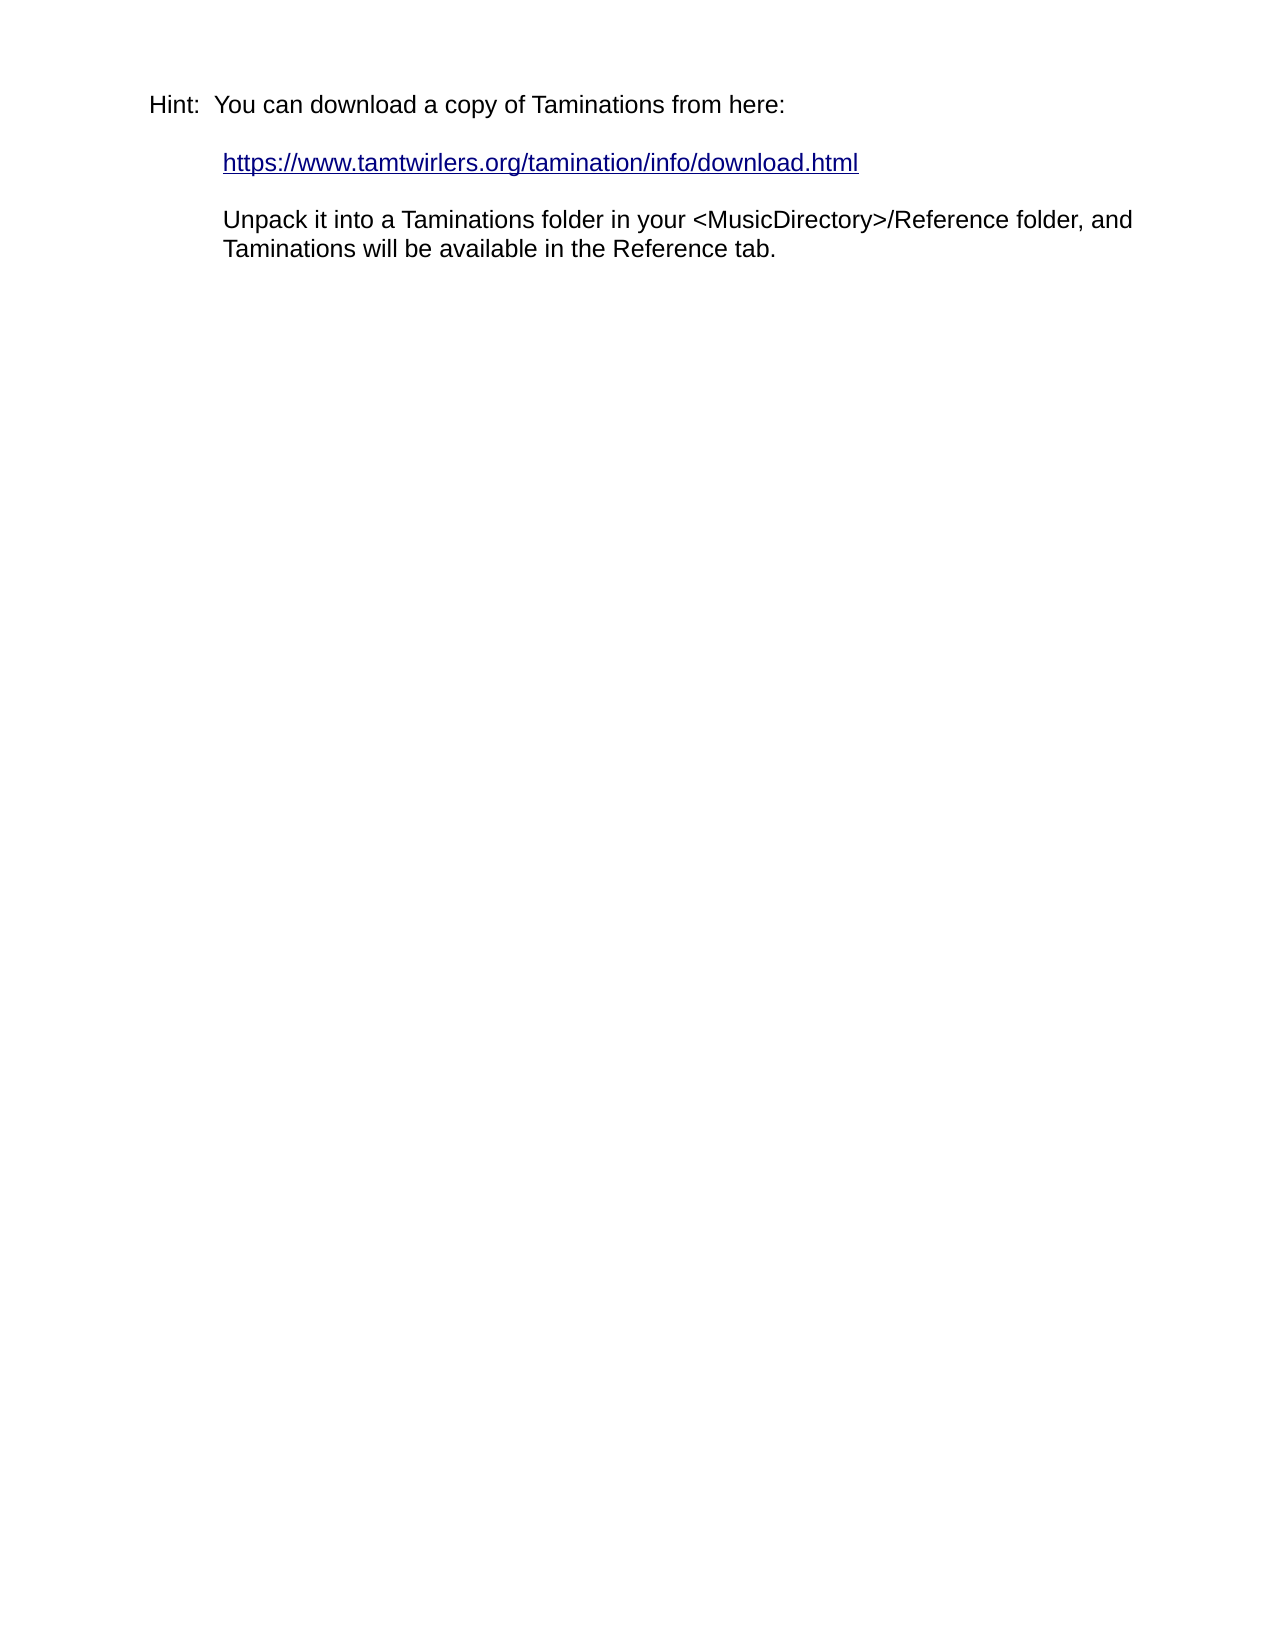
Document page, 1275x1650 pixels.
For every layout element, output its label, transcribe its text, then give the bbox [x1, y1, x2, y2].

text Taminations will be available in the Reference tab. [75, 234, 1200, 262]
text https://www.tamtwirlers.org/tamination/info/download.html [75, 147, 1200, 176]
text Hint: You can download a copy of Taminations from here: [75, 90, 1200, 147]
text Unpack it into a Taminations folder in your <MusicDirectory>/Reference folder, and [75, 205, 1200, 234]
